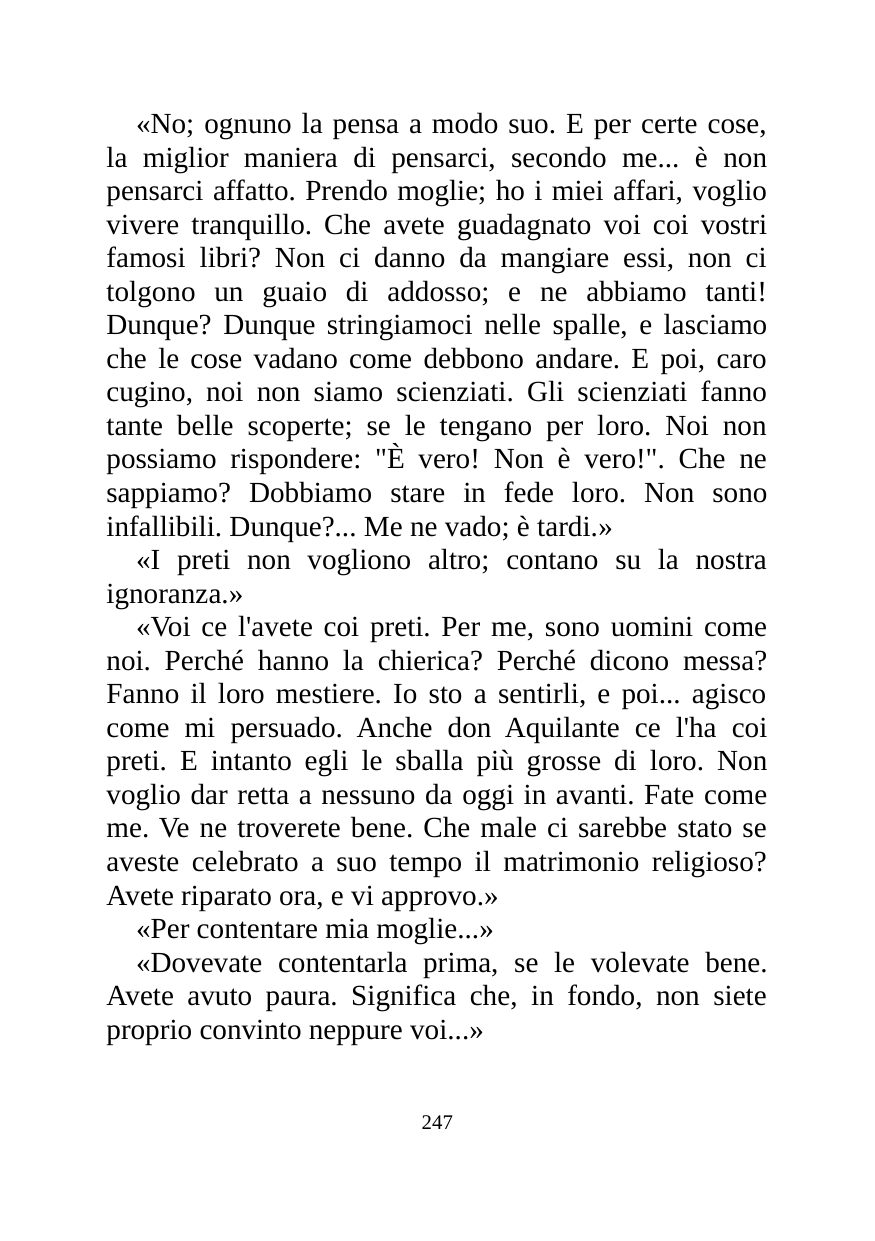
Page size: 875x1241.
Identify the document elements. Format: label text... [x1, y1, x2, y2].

text «I preti non vogliono altro; contano su la nostra ignoranza.» [106, 542, 768, 609]
text «Voi ce l'avete coi preti. Per me, sono uomini come noi. Perché hanno la chierica? Perché dicono messa? Fanno il loro mestiere. Io sto a sentirli, e poi... agisco come mi persuado. Anche don Aquilante ce l'ha coi preti. E intanto egli le sballa più grosse di loro. Non voglio dar retta a nessuno da oggi in avanti. Fate come me. Ve ne troverete bene. Che male ci sarebbe stato se aveste celebrato a suo tempo il matrimonio religioso? Avete riparato ora, e vi approvo.» [106, 609, 768, 911]
text «Dovevate contentarla prima, se le volevate bene. Avete avuto paura. Significa che, in fondo, non siete proprio convinto neppure voi...» [106, 945, 768, 1045]
text «No; ognuno la pensa a modo suo. E per certe cose, la miglior maniera di pensarci, secondo me... è non pensarci affatto. Prendo moglie; ho i miei affari, voglio vivere tranquillo. Che avete guadagnato voi coi vostri famosi libri? Non ci danno da mangiare essi, non ci tolgono un guaio di addosso; e ne abbiamo tanti! Dunque? Dunque stringiamoci nelle spalle, e lasciamo che le cose vadano come debbono andare. E poi, caro cugino, noi non siamo scienziati. Gli scienziati fanno tante belle scoperte; se le tengano per loro. Noi non possiamo rispondere: "È vero! Non è vero!". Che ne sappiamo? Dobbiamo stare in fede loro. Non sono infallibili. Dunque?... Me ne vado; è tardi.» [106, 106, 768, 542]
text «Per contentare mia moglie...» [106, 911, 768, 945]
